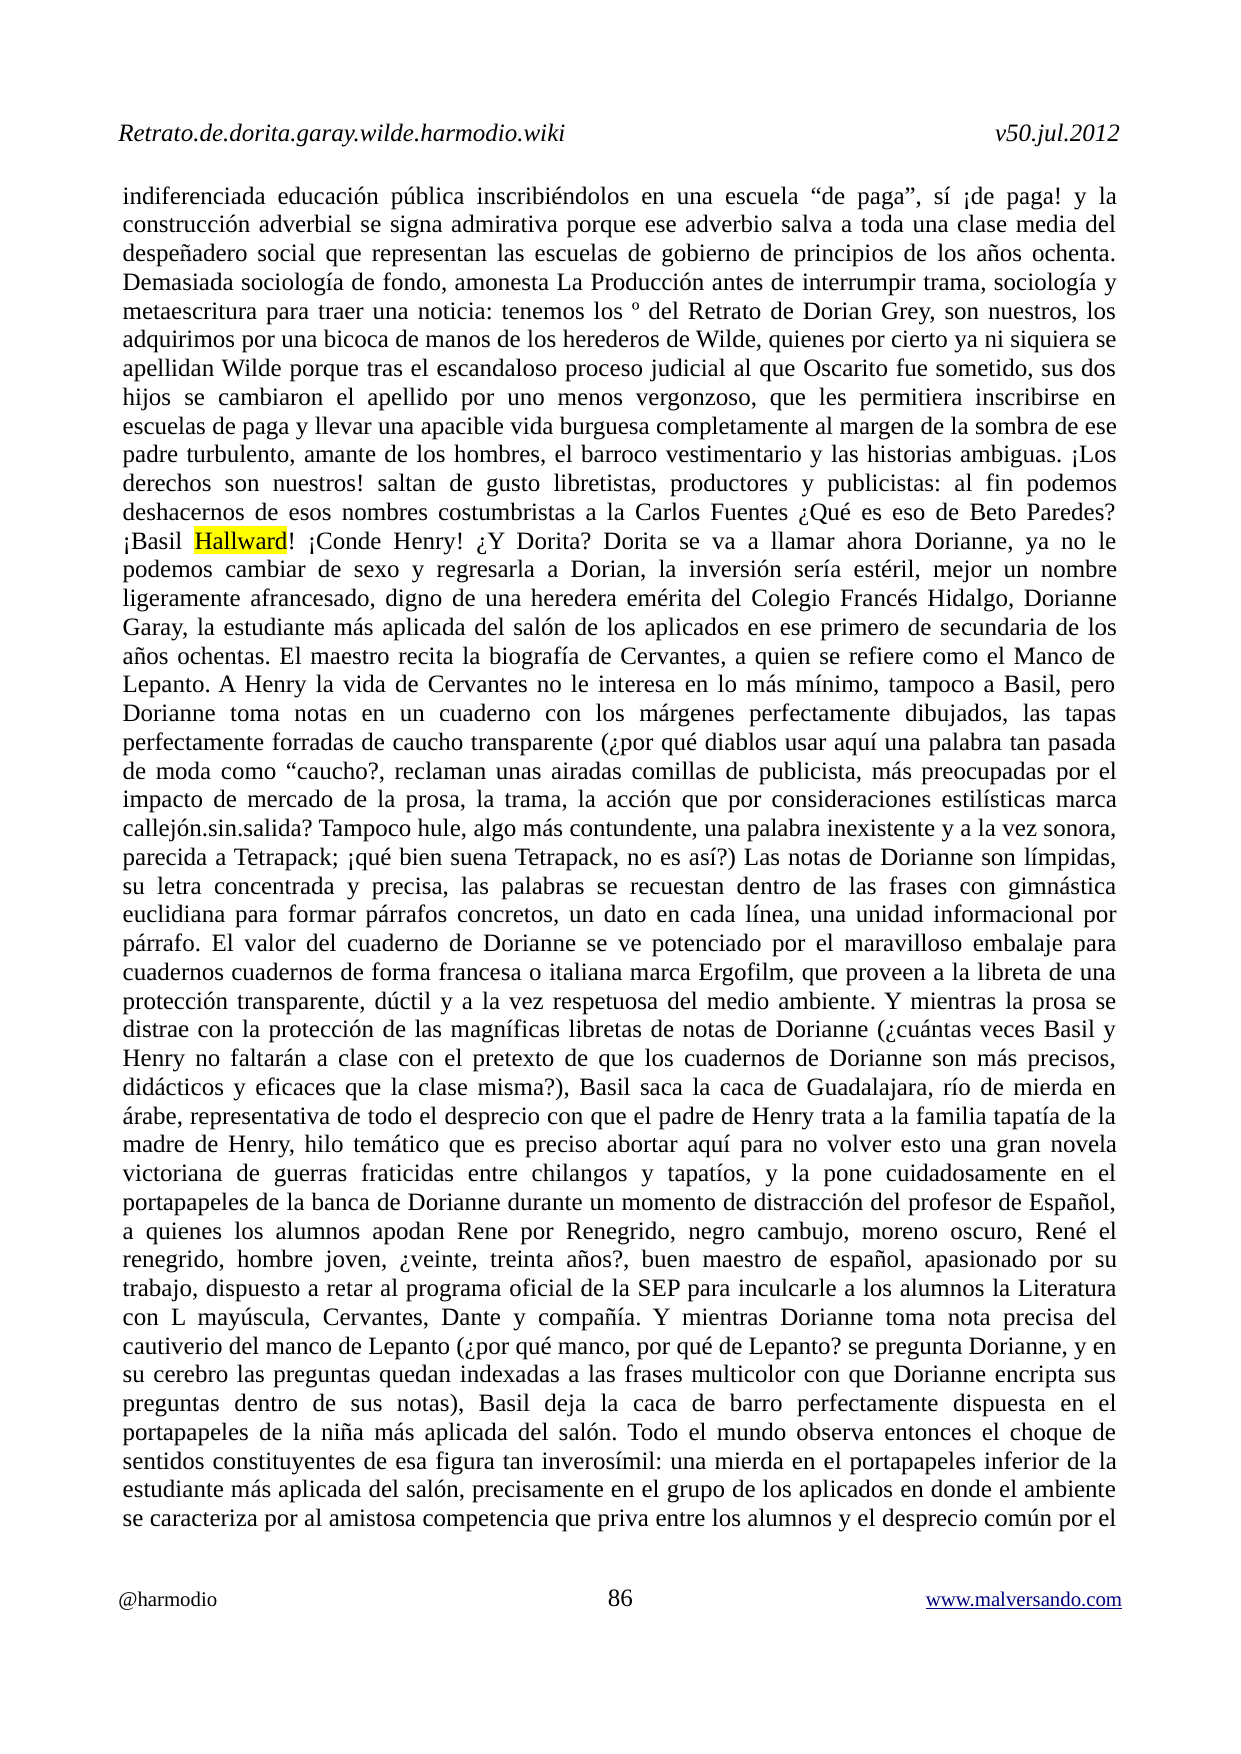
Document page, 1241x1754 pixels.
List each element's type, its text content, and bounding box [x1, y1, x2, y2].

text indiferenciada educación pública inscribiéndolos en una escuela “de paga”, sí ¡de paga! y la construcción adverbial se signa admirativa porque ese adverbio salva a toda una clase media del despeñadero social que representan las escuelas de gobierno de principios de los años ochenta. Demasiada sociología de fondo, amonesta La Producción antes de interrumpir trama, sociología y metaescritura para traer una noticia: tenemos los º del Retrato de Dorian Grey, son nuestros, los adquirimos por una bicoca de manos de los herederos de Wilde, quienes por cierto ya ni siquiera se apellidan Wilde porque tras el escandaloso proceso judicial al que Oscarito fue sometido, sus dos hijos se cambiaron el apellido por uno menos vergonzoso, que les permitiera inscribirse en escuelas de paga y llevar una apacible vida burguesa completamente al margen de la sombra de ese padre turbulento, amante de los hombres, el barroco vestimentario y las historias ambiguas. ¡Los derechos son nuestros! saltan de gusto libretistas, productores y publicistas: al fin podemos deshacernos de esos nombres costumbristas a la Carlos Fuentes ¿Qué es eso de Beto Paredes? ¡Basil Hallward! ¡Conde Henry! ¿Y Dorita? Dorita se va a llamar ahora Dorianne, ya no le podemos cambiar de sexo y regresarla a Dorian, la inversión sería estéril, mejor un nombre ligeramente afrancesado, digno de una heredera emérita del Colegio Francés Hidalgo, Dorianne Garay, la estudiante más aplicada del salón de los aplicados en ese primero de secundaria de los años ochentas. El maestro recita la biografía de Cervantes, a quien se refiere como el Manco de Lepanto. A Henry la vida de Cervantes no le interesa en lo más mínimo, tampoco a Basil, pero Dorianne toma notas en un cuaderno con los márgenes perfectamente dibujados, las tapas perfectamente forradas de caucho transparente (¿por qué diablos usar aquí una palabra tan pasada de moda como “caucho?, reclaman unas airadas comillas de publicista, más preocupadas por el impacto de mercado de la prosa, la trama, la acción que por consideraciones estilísticas marca callejón.sin.salida? Tampoco hule, algo más contundente, una palabra inexistente y a la vez sonora, parecida a Tetrapack; ¡qué bien suena Tetrapack, no es así?) Las notas de Dorianne son límpidas, su letra concentrada y precisa, las palabras se recuestan dentro de las frases con gimnástica euclidiana para formar párrafos concretos, un dato en cada línea, una unidad informacional por párrafo. El valor del cuaderno de Dorianne se ve potenciado por el maravilloso embalaje para cuadernos cuadernos de forma francesa o italiana marca Ergofilm, que proveen a la libreta de una protección transparente, dúctil y a la vez respetuosa del medio ambiente. Y mientras la prosa se distrae con la protección de las magníficas libretas de notas de Dorianne (¿cuántas veces Basil y Henry no faltarán a clase con el pretexto de que los cuadernos de Dorianne son más precisos, didácticos y eficaces que la clase misma?), Basil saca la caca de Guadalajara, río de mierda en árabe, representativa de todo el desprecio con que el padre de Henry trata a la familia tapatía de la madre de Henry, hilo temático que es preciso abortar aquí para no volver esto una gran novela victoriana de guerras fraticidas entre chilangos y tapatíos, y la pone cuidadosamente en el portapapeles de la banca de Dorianne durante un momento de distracción del profesor de Español, a quienes los alumnos apodan Rene por Renegrido, negro cambujo, moreno oscuro, René el renegrido, hombre joven, ¿veinte, treinta años?, buen maestro de español, apasionado por su trabajo, dispuesto a retar al programa oficial de la SEP para inculcarle a los alumnos la Literatura con L mayúscula, Cervantes, Dante y compañía. Y mientras Dorianne toma nota precisa del cautiverio del manco de Lepanto (¿por qué manco, por qué de Lepanto? se pregunta Dorianne, y en su cerebro las preguntas quedan indexadas a las frases multicolor con que Dorianne encripta sus preguntas dentro de sus notas), Basil deja la caca de barro perfectamente dispuesta en el portapapeles de la niña más aplicada del salón. Todo el mundo observa entonces el choque de sentidos constituyentes de esa figura tan inverosímil: una mierda en el portapapeles inferior de la estudiante más aplicada del salón, precisamente en el grupo de los aplicados en donde el ambiente se caracteriza por al amistosa competencia que priva entre los alumnos y el desprecio común por el [118, 176, 1122, 1536]
